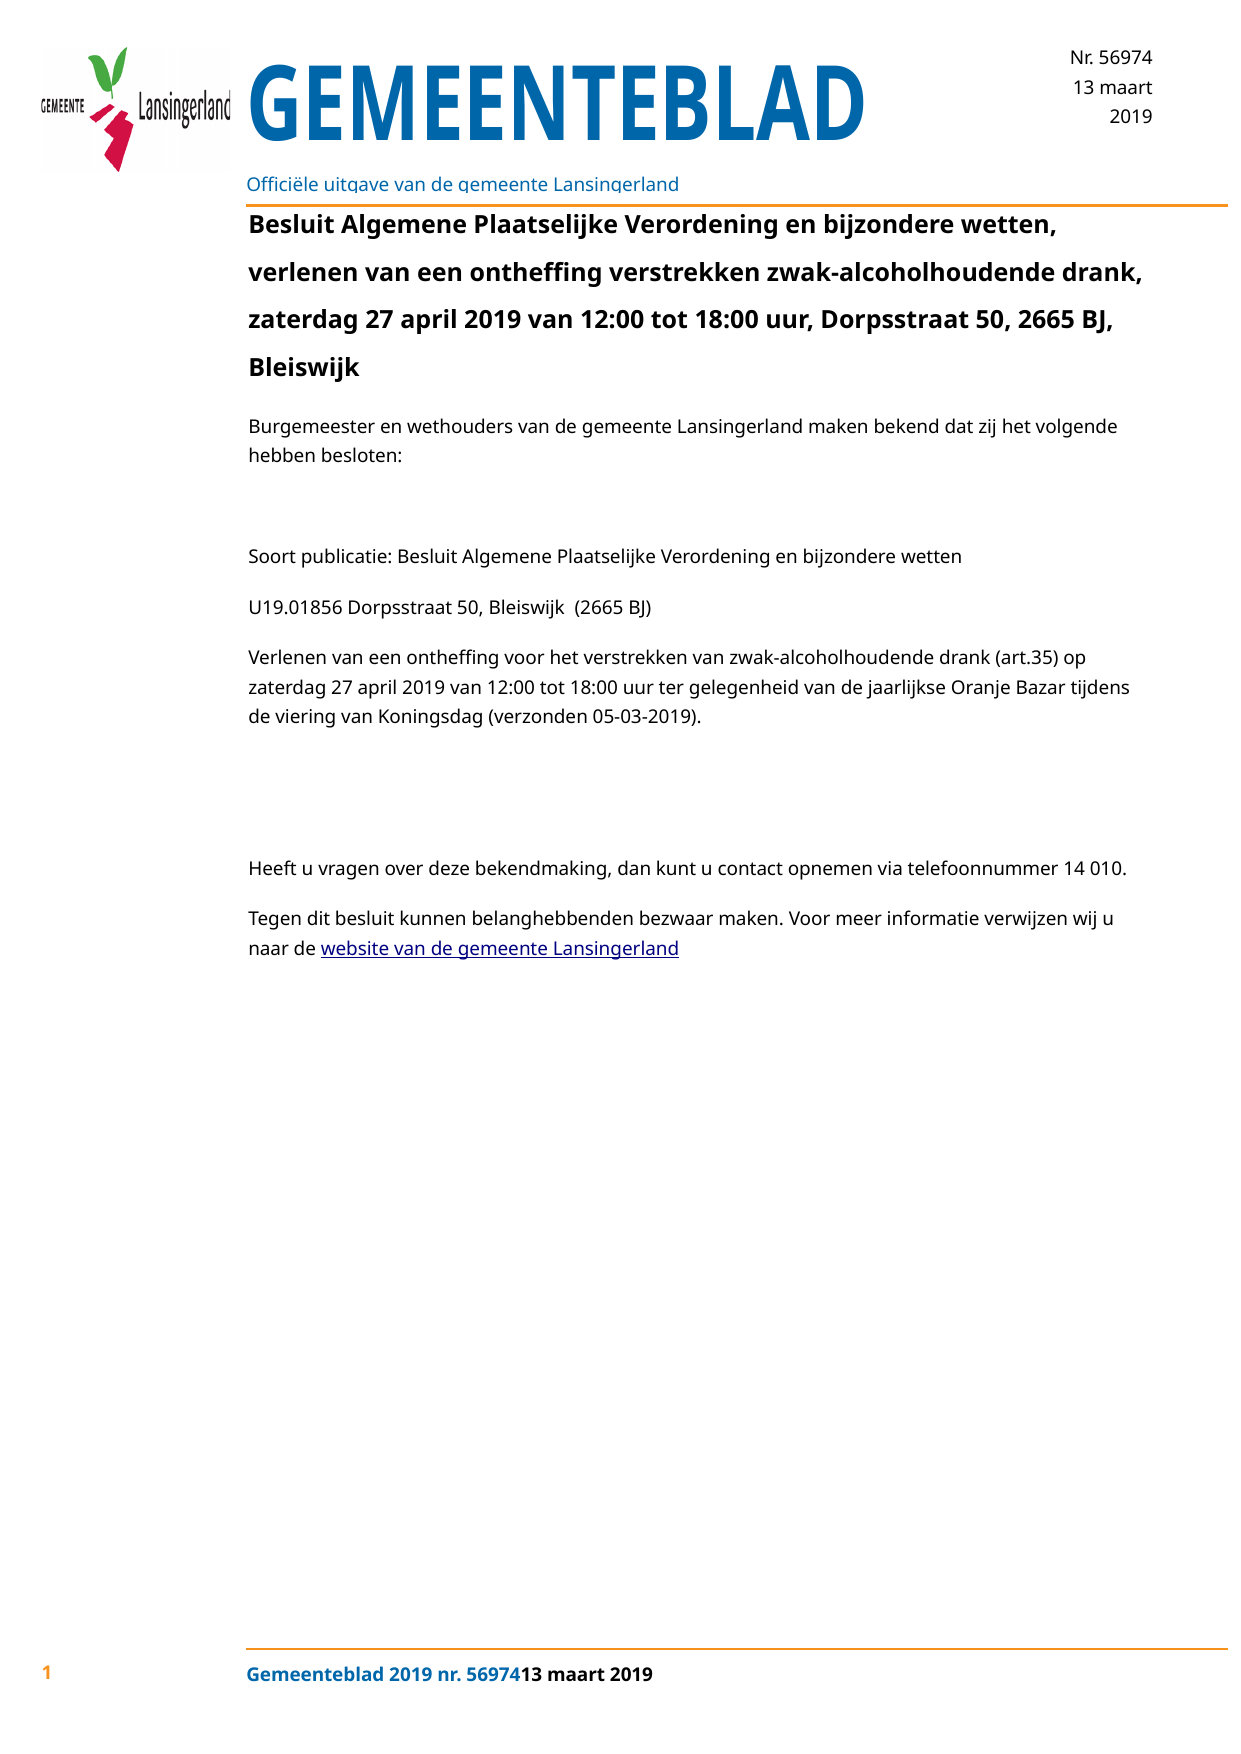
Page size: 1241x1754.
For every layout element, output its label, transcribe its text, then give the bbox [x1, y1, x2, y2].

text Besluit Algemene Plaatselijke Verordening en bijzondere wetten, verlenen van een ontheffing verstrekken zwak-alcoholhoudende drank, zaterdag 27 april 2019 van 12:00 tot 18:00 uur, Dorpsstraat 50, 2665 BJ, Bleiswijk [248, 207, 1152, 384]
text Heeft u vragen over deze bekendmaking, dan kunt u contact opnemen via telefoonnummer 14 010. [248, 855, 1152, 881]
text U19.01856 Dorpsstraat 50, Bleiswijk (2665 BJ) [248, 594, 1152, 620]
text Burgemeester en wethouders van de gemeente Lansingerland maken bekend dat zij het volgende hebben besloten: [248, 413, 1152, 468]
text Soort publicatie: Besluit Algemene Plaatselijke Verordening en bijzondere wetten [248, 543, 1152, 569]
text Verlenen van een ontheffing voor het verstrekken van zwak-alcoholhoudende drank (art.35) op zaterdag 27 april 2019 van 12:00 tot 18:00 uur ter gelegenheid van de jaarlijkse Oranje Bazar tijdens de viering van Koningsdag (verzonden 05-03-2019). [248, 644, 1152, 729]
picture [41, 47, 231, 172]
text Tegen dit besluit kunnen belanghebbenden bezwaar maken. Voor meer informatie verwijzen wij u naar de website van de gemeente Lansingerland [248, 905, 1152, 961]
